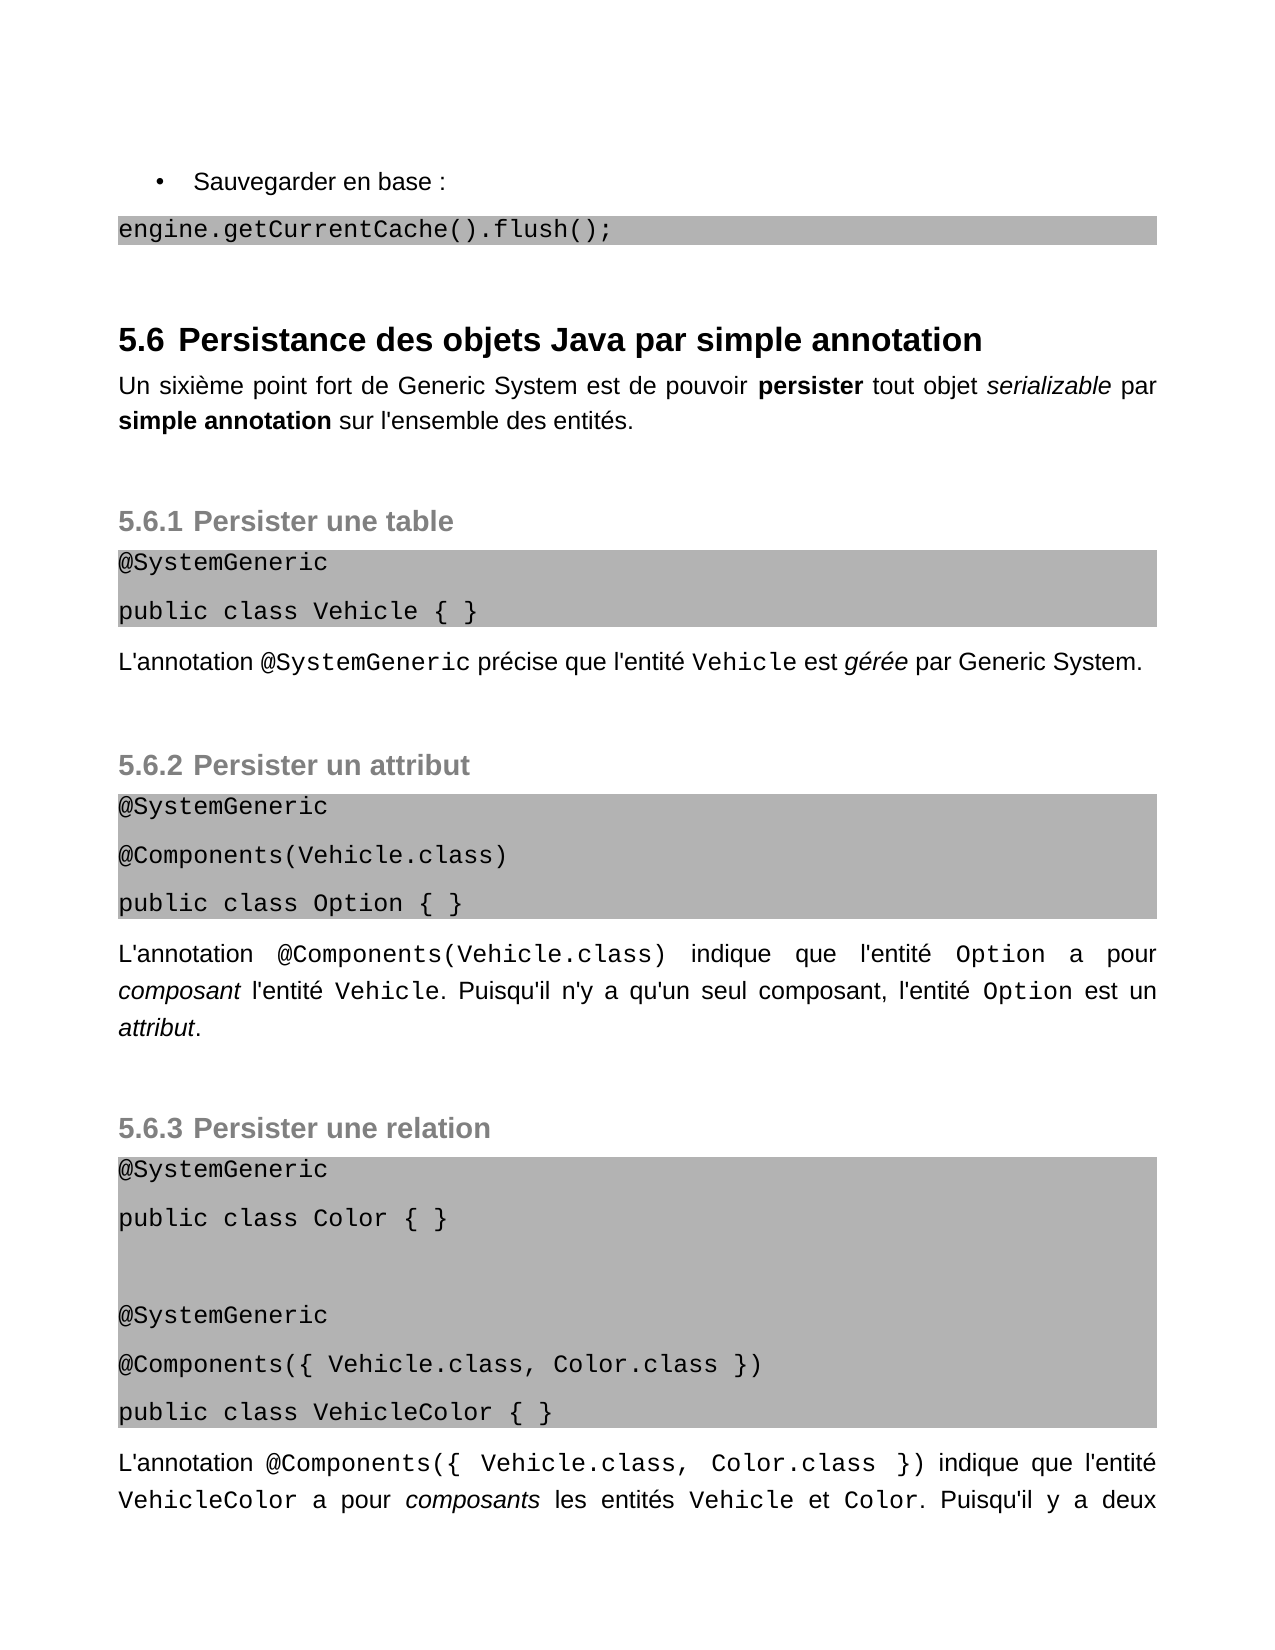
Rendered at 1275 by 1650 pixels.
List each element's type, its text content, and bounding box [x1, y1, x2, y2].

text L'annotation @SystemGeneric précise que l'entité Vehicle est gérée par Generic System. [118, 647, 1157, 678]
text @Components({ Vehicle.class, Color.class }) [118, 1351, 1157, 1379]
text Un sixième point fort de Generic System est de pouvoir persister tout objet serializable par simple annotation sur l'ensemble des entités. [118, 371, 1157, 434]
text @Components(Vehicle.class) [118, 842, 1157, 871]
text @SystemGeneric [118, 1303, 1157, 1331]
text @SystemGeneric [118, 794, 1157, 822]
list Sauvegarder en base : [156, 167, 1157, 196]
text public class Color { } [118, 1206, 1157, 1234]
text L'annotation @Components(Vehicle.class) indique que l'entité Option a pour composant l'entité Vehicle. Puisqu'il n'y a qu'un seul composant, l'entité Option est un attribut. [118, 939, 1157, 1042]
text @SystemGeneric [118, 1157, 1157, 1185]
subtitle Persistance des objets Java par simple annotation [118, 320, 1157, 359]
subtitle Persister un attribut [118, 748, 1157, 781]
text @SystemGeneric [118, 550, 1157, 578]
text public class Option { } [118, 891, 1157, 919]
subtitle Persister une relation [118, 1111, 1157, 1144]
text engine.getCurrentCache().flush(); [118, 216, 1157, 245]
text L'annotation @Components({ Vehicle.class, Color.class }) indique que l'entité VehicleColor a pour composants les entités Vehicle et Color. Puisqu'il y a deux [118, 1448, 1157, 1516]
subtitle Persister une table [118, 504, 1157, 537]
text public class Vehicle { } [118, 598, 1157, 627]
text public class VehicleColor { } [118, 1400, 1157, 1428]
